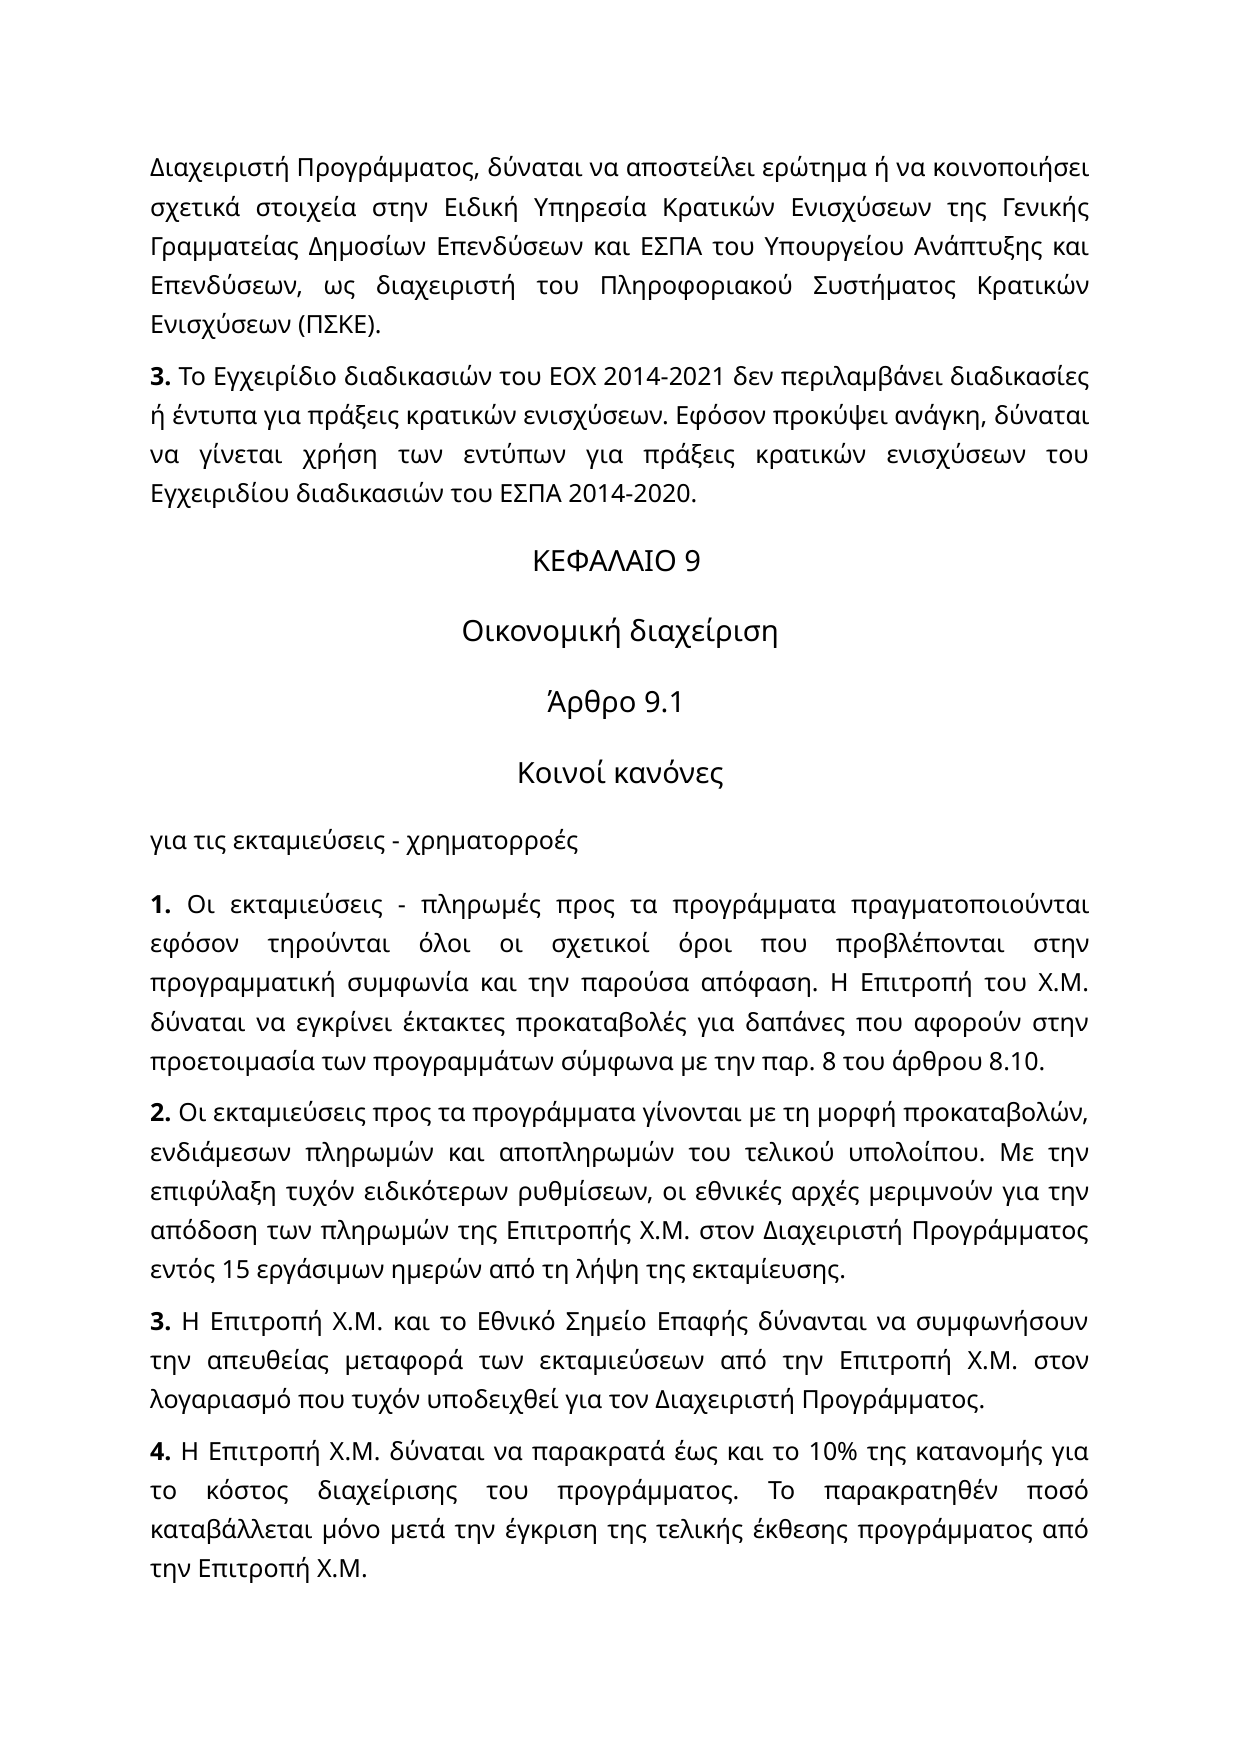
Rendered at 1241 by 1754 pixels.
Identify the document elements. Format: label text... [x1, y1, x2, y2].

text 3. Το Εγχειρίδιο διαδικασιών του ΕΟΧ 2014-2021 δεν περιλαμβάνει διαδικασίες ή έντυπα για πράξεις κρατικών ενισχύσεων. Εφόσον προκύψει ανάγκη, δύναται να γίνεται χρήση των εντύπων για πράξεις κρατικών ενισχύσεων του Εγχειριδίου διαδικασιών του ΕΣΠΑ 2014-2020. [150, 358, 1090, 510]
subtitle Άρθρο 9.1 [150, 681, 1090, 721]
text 4. Η Επιτροπή Χ.Μ. δύναται να παρακρατά έως και το 10% της κατανομής για το κόστος διαχείρισης του προγράμματος. Το παρακρατηθέν ποσό καταβάλλεται μόνο μετά την έγκριση της τελικής έκθεσης προγράμματος από την Επιτροπή Χ.Μ. [150, 1433, 1090, 1585]
text 1. Οι εκταμιεύσεις - πληρωμές προς τα προγράμματα πραγματοποιούνται εφόσον τηρούνται όλοι οι σχετικοί όροι που προβλέπονται στην προγραμματική συμφωνία και την παρούσα απόφαση. Η Επιτροπή του X.M. δύναται να εγκρίνει έκτακτες προκαταβολές για δαπάνες που αφορούν στην προετοιμασία των προγραμμάτων σύμφωνα με την παρ. 8 του άρθρου 8.10. [150, 887, 1090, 1077]
subtitle ΚΕΦΑΛΑΙΟ 9 [150, 540, 1090, 580]
text για τις εκταμιεύσεις - χρηματορροές [150, 822, 1090, 857]
subtitle Κοινοί κανόνες [150, 752, 1090, 792]
text Διαχειριστή Προγράμματος, δύναται να αποστείλει ερώτημα ή να κοινοποιήσει σχετικά στοιχεία στην Ειδική Υπηρεσία Κρατικών Ενισχύσεων της Γενικής Γραμματείας Δημοσίων Επενδύσεων και ΕΣΠΑ του Υπουργείου Ανάπτυξης και Επενδύσεων, ως διαχειριστή του Πληροφοριακού Συστήματος Κρατικών Ενισχύσεων (ΠΣΚΕ). [150, 150, 1090, 341]
subtitle Οικονομική διαχείριση [150, 611, 1090, 650]
text 3. Η Επιτροπή Χ.Μ. και το Εθνικό Σημείο Επαφής δύνανται να συμφωνήσουν την απευθείας μεταφορά των εκταμιεύσεων από την Επιτροπή Χ.Μ. στον λογαριασμό που τυχόν υποδειχθεί για τον Διαχειριστή Προγράμματος. [150, 1303, 1090, 1416]
text 2. Οι εκταμιεύσεις προς τα προγράμματα γίνονται με τη μορφή προκαταβολών, ενδιάμεσων πληρωμών και αποπληρωμών του τελικού υπολοίπου. Με την επιφύλαξη τυχόν ειδικότερων ρυθμίσεων, οι εθνικές αρχές μεριμνούν για την απόδοση των πληρωμών της Επιτροπής Χ.Μ. στον Διαχειριστή Προγράμματος εντός 15 εργάσιμων ημερών από τη λήψη της εκταμίευσης. [150, 1095, 1090, 1286]
